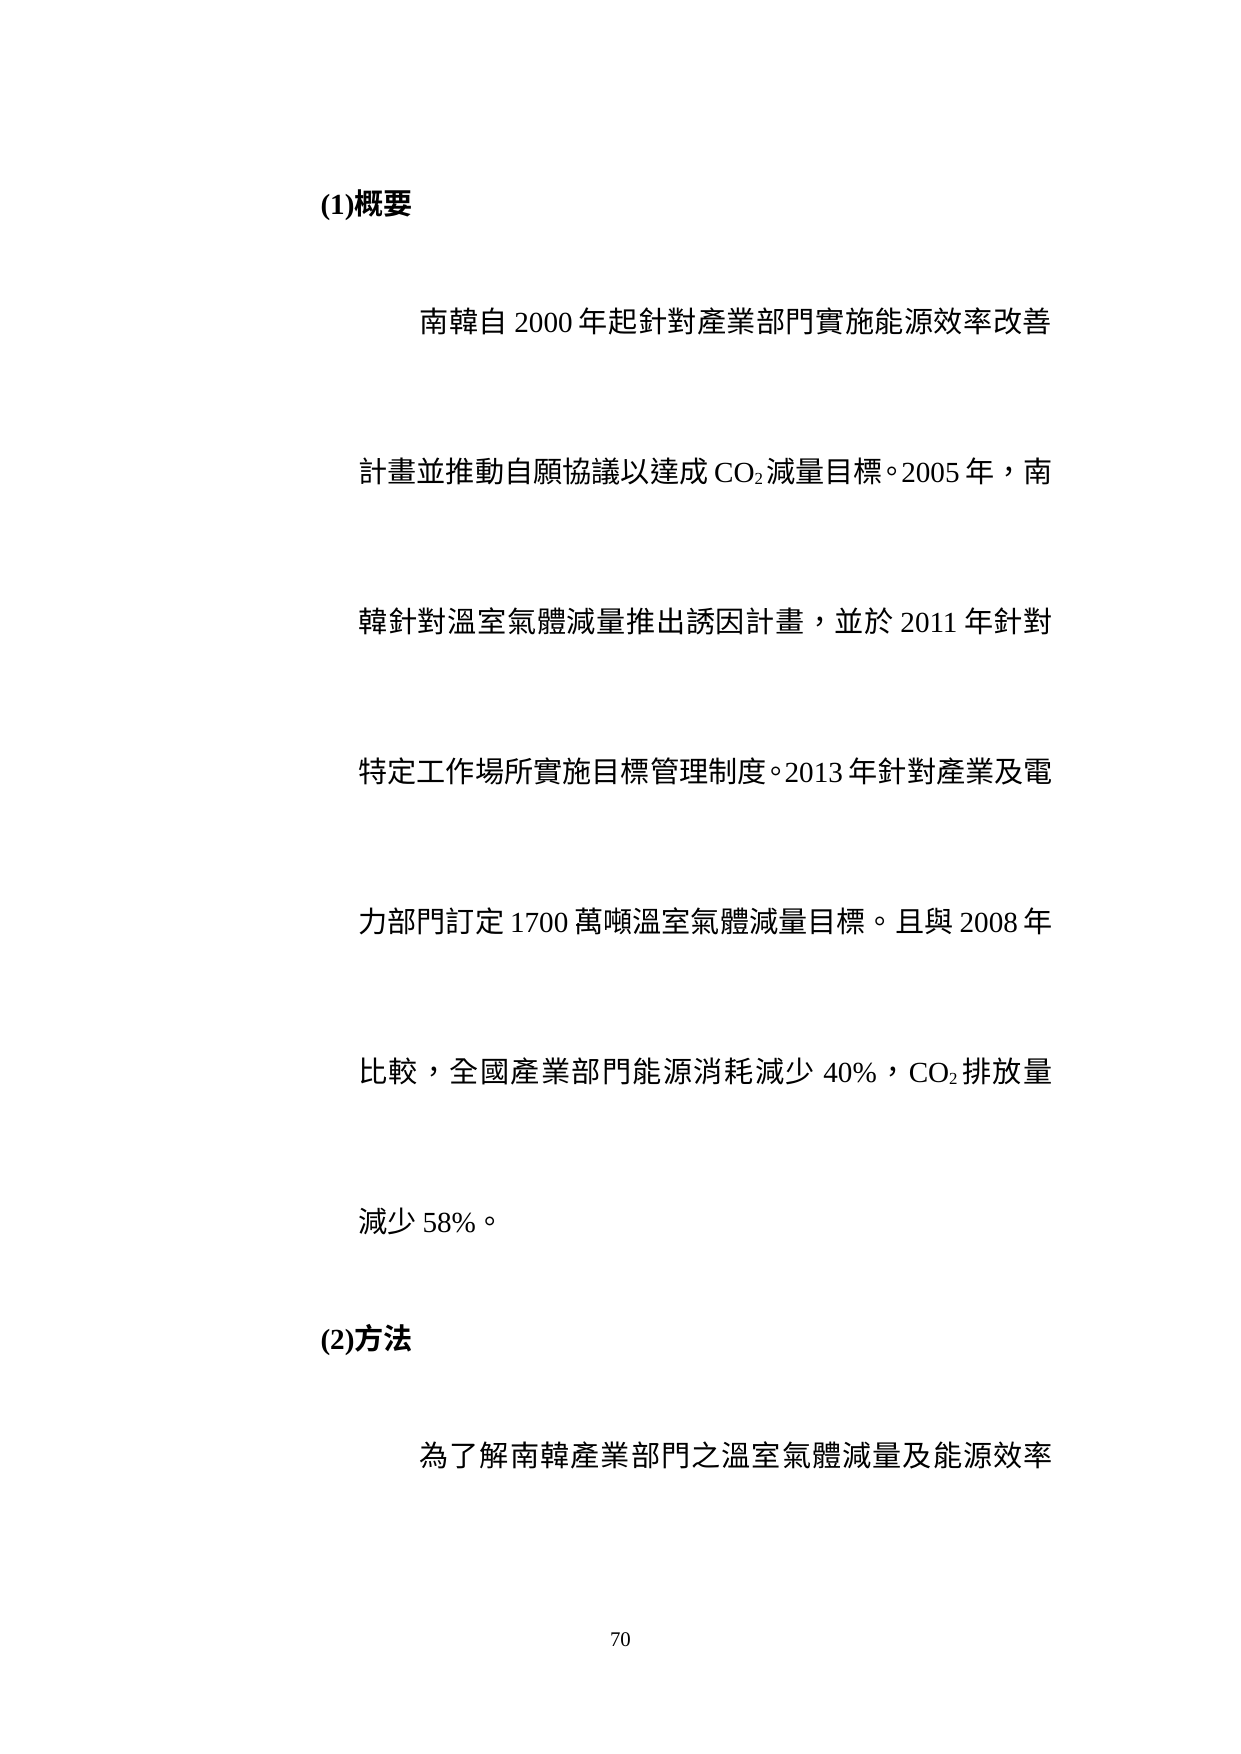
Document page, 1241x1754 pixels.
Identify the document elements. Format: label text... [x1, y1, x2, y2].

text (1)概要 [187, 164, 1053, 239]
text 為了解南韓產業部門之溫室氣體減量及能源效率 [358, 1416, 1053, 1491]
text (2)方法 [187, 1299, 1053, 1374]
text 南韓自2000年起針對產業部門實施能源效率改善計畫並推動自願協議以達成CO2減量目標。2005年，南韓針對溫室氣體減量推出誘因計畫，並於2011年針對特定工作場所實施目標管理制度。2013年針對產業及電力部門訂定1700萬噸溫室氣體減量目標。且與2008年比較，全國產業部門能源消耗減少40%，CO2排放量減少58%。 [358, 282, 1053, 1257]
